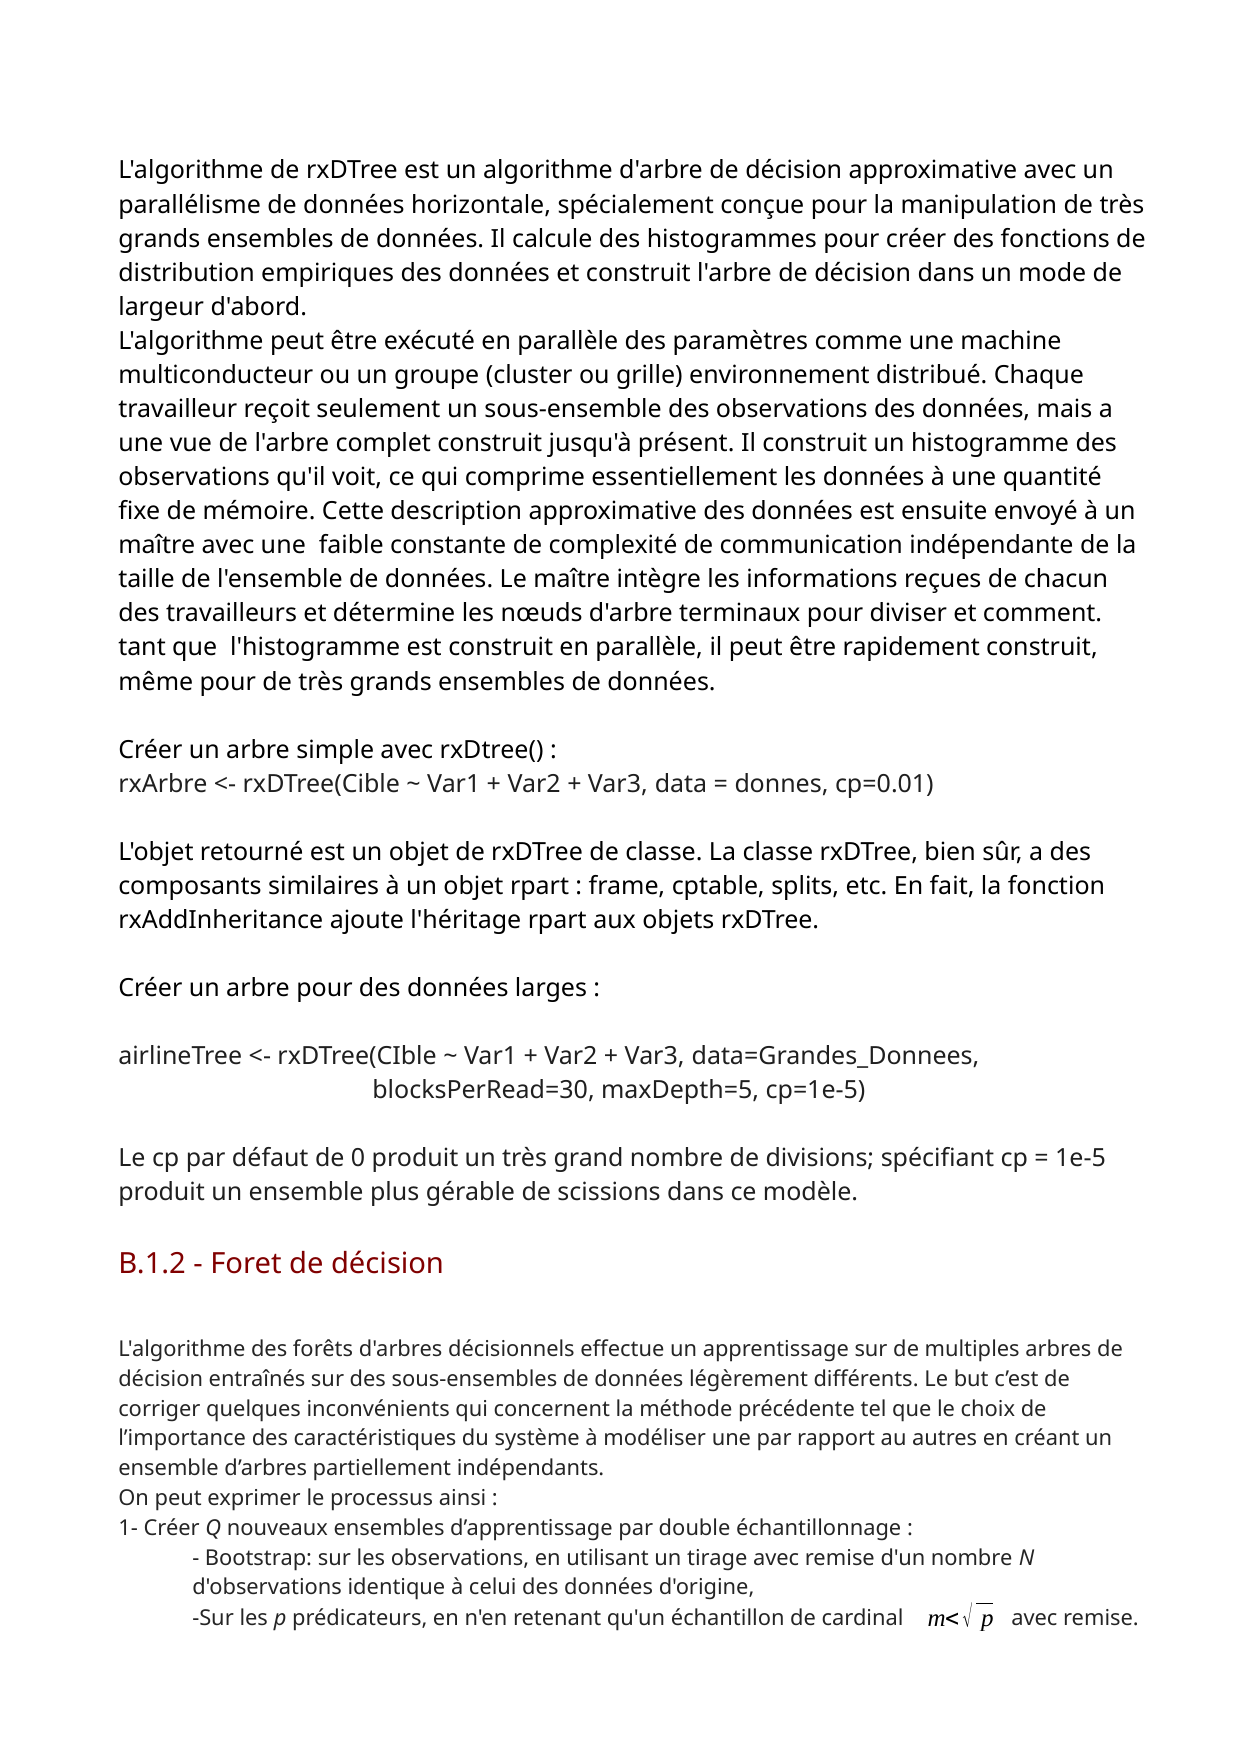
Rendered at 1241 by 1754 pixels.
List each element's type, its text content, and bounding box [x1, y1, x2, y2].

text - Bootstrap: sur les observations, en utilisant un tirage avec remise d'un nombre N d'observations identique à celui des données d'origine, [118, 1541, 1149, 1601]
text airlineTree <- rxDTree(CIble ~ Var1 + Var2 + Var3, data=Grandes_Donnees, blocksPerRead=30, maxDepth=5, cp=1e-5) [118, 1038, 1149, 1106]
text 1- Créer Q nouveaux ensembles d’apprentissage par double échantillonnage : [118, 1512, 1149, 1541]
text L'algorithme peut être exécuté en parallèle des paramètres comme une machine multiconducteur ou un groupe (cluster ou grille) environnement distribué. Chaque travailleur reçoit seulement un sous-ensemble des observations des données, mais a une vue de l'arbre complet construit jusqu'à présent. Il construit un histogramme des observations qu'il voit, ce qui comprime essentiellement les données à une quantité fixe de mémoire. Cette description approximative des données est ensuite envoyé à un maître avec une faible constante de complexité de communication indépendante de la taille de l'ensemble de données. Le maître intègre les informations reçues de chacun des travailleurs et détermine les nœuds d'arbre terminaux pour diviser et comment. tant que l'histogramme est construit en parallèle, il peut être rapidement construit, même pour de très grands ensembles de données. [118, 322, 1149, 697]
text L'algorithme des forêts d'arbres décisionnels effectue un apprentissage sur de multiples arbres de décision entraînés sur des sous-ensembles de données légèrement différents. Le but c’est de corriger quelques inconvénients qui concernent la méthode précédente tel que le choix de l’importance des caractéristiques du système à modéliser une par rapport au autres en créant un ensemble d’arbres partiellement indépendants. [118, 1333, 1149, 1482]
text On peut exprimer le processus ainsi : [118, 1482, 1149, 1512]
text B.1.2 - Foret de décision [118, 1242, 1149, 1282]
text Le cp par défaut de 0 produit un très grand nombre de divisions; spécifiant cp = 1e-5 produit un ensemble plus gérable de scissions dans ce modèle. [118, 1140, 1149, 1208]
text L'algorithme de rxDTree est un algorithme d'arbre de décision approximative avec un parallélisme de données horizontale, spécialement conçue pour la manipulation de très grands ensembles de données. Il calcule des histogrammes pour créer des fonctions de distribution empiriques des données et construit l'arbre de décision dans un mode de largeur d'abord. [118, 152, 1149, 322]
text rxArbre <- rxDTree(Cible ~ Var1 + Var2 + Var3, data = donnes, cp=0.01) [118, 765, 1149, 799]
text Créer un arbre simple avec rxDtree() : [118, 731, 1149, 765]
text -Sur les p prédicateurs, en n'en retenant qu'un échantillon de cardinal avec remise. [118, 1601, 1149, 1632]
text Créer un arbre pour des données larges : [118, 970, 1149, 1004]
text L'objet retourné est un objet de rxDTree de classe. La classe rxDTree, bien sûr, a des composants similaires à un objet rpart : frame, cptable, splits, etc. En fait, la fonction rxAddInheritance ajoute l'héritage rpart aux objets rxDTree. [118, 833, 1149, 936]
